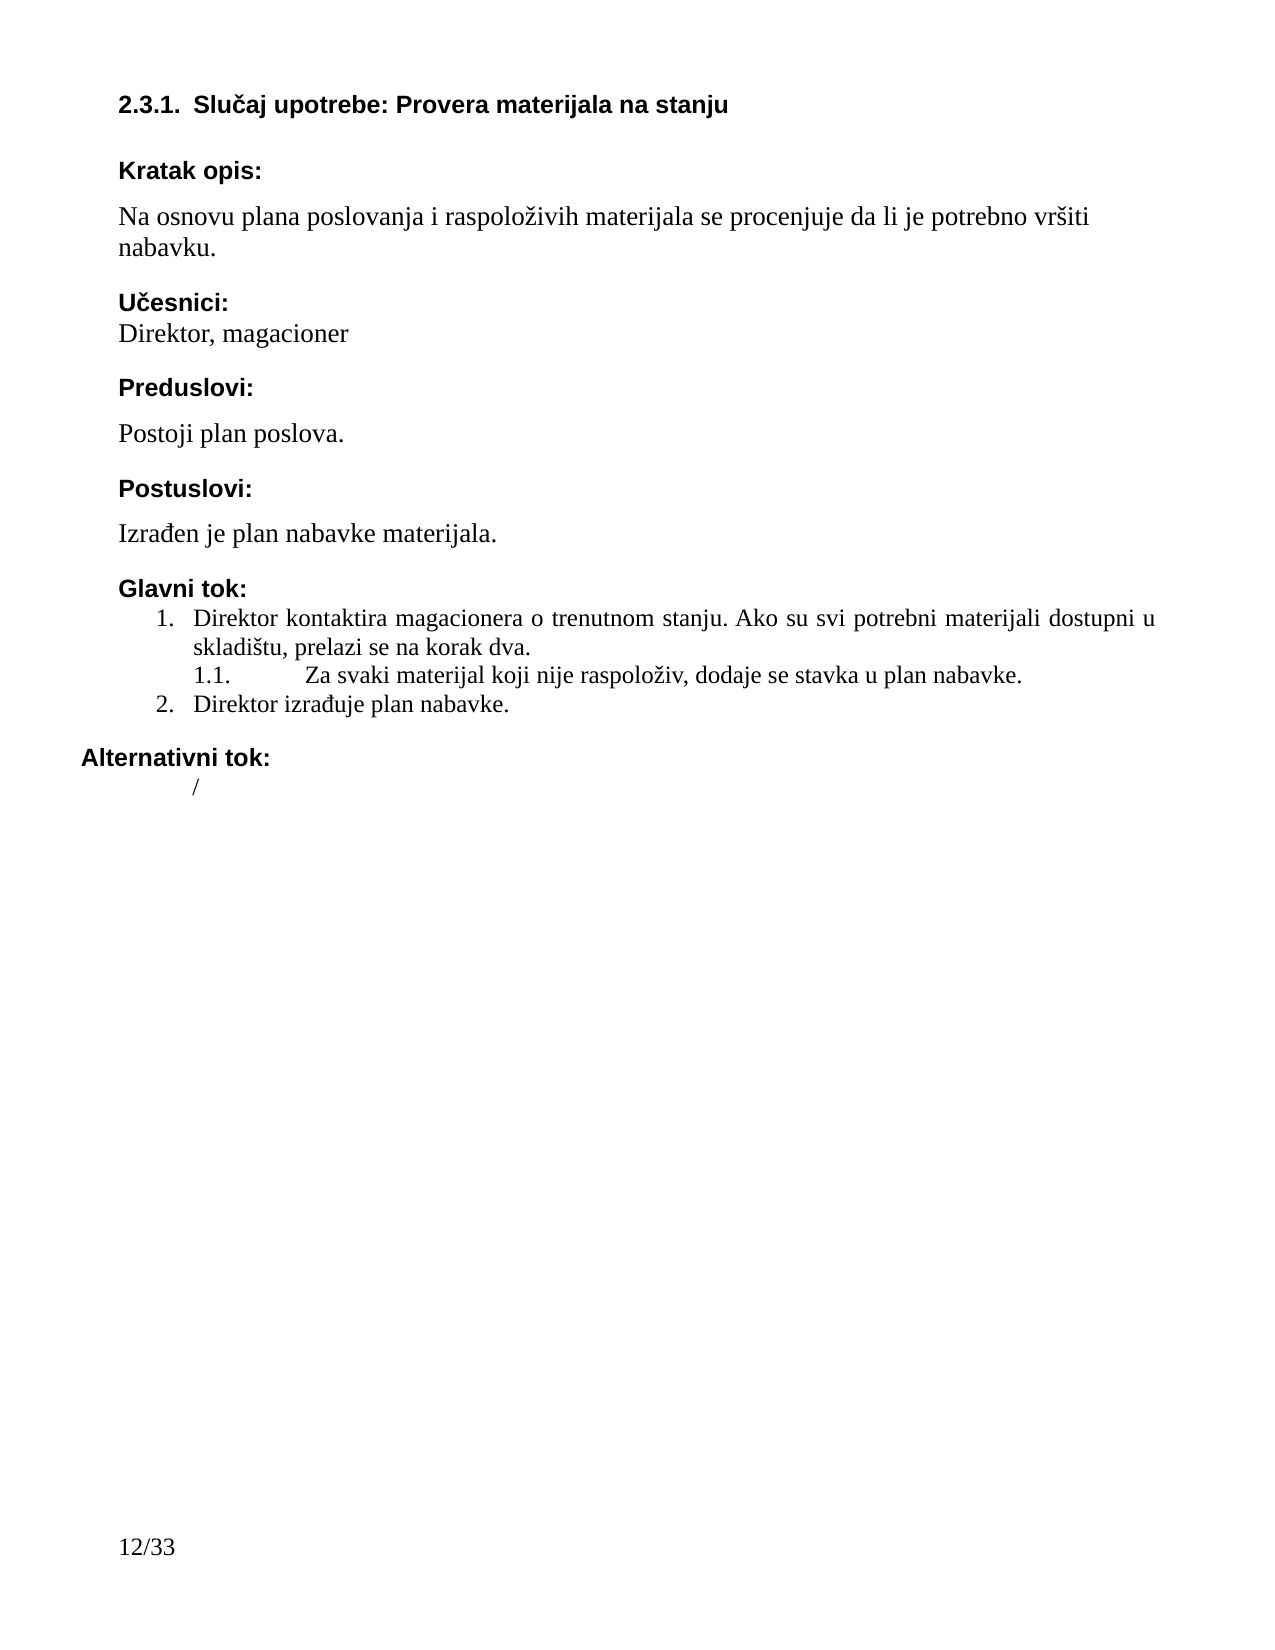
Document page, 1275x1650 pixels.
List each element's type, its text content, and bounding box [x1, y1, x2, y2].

subtitle Kratak opis: [118, 156, 1157, 185]
text / [118, 772, 1157, 801]
text Izrađen je plan nabavke materijala. [118, 517, 1157, 549]
list Direktor kontaktira magacionera o trenutnom stanju. Ako su svi potrebni materijali dostupni u skladištu, prelazi se na korak dva. [156, 603, 1157, 660]
subtitle Alternativni tok: [81, 743, 1157, 772]
text Postoji plan poslova. [118, 417, 1157, 448]
subtitle Postuslovi: [118, 474, 1157, 502]
list Direktor izrađuje plan nabavke. [156, 689, 1157, 718]
subtitle Glavni tok: [118, 574, 1157, 603]
text Na osnovu plana poslovanja i raspoloživih materijala se procenjuje da li je potrebno vršiti nabavku. [118, 200, 1157, 262]
subtitle Preduslovi: [118, 373, 1157, 402]
text Direktor, magacioner [118, 317, 1157, 348]
list Za svaki materijal koji nije raspoloživ, dodaje se stavka u plan nabavke. [193, 660, 1157, 689]
subtitle Učesnici: [118, 288, 1157, 317]
subtitle Slučaj upotrebe: Provera materijala na stanju [118, 89, 1157, 118]
